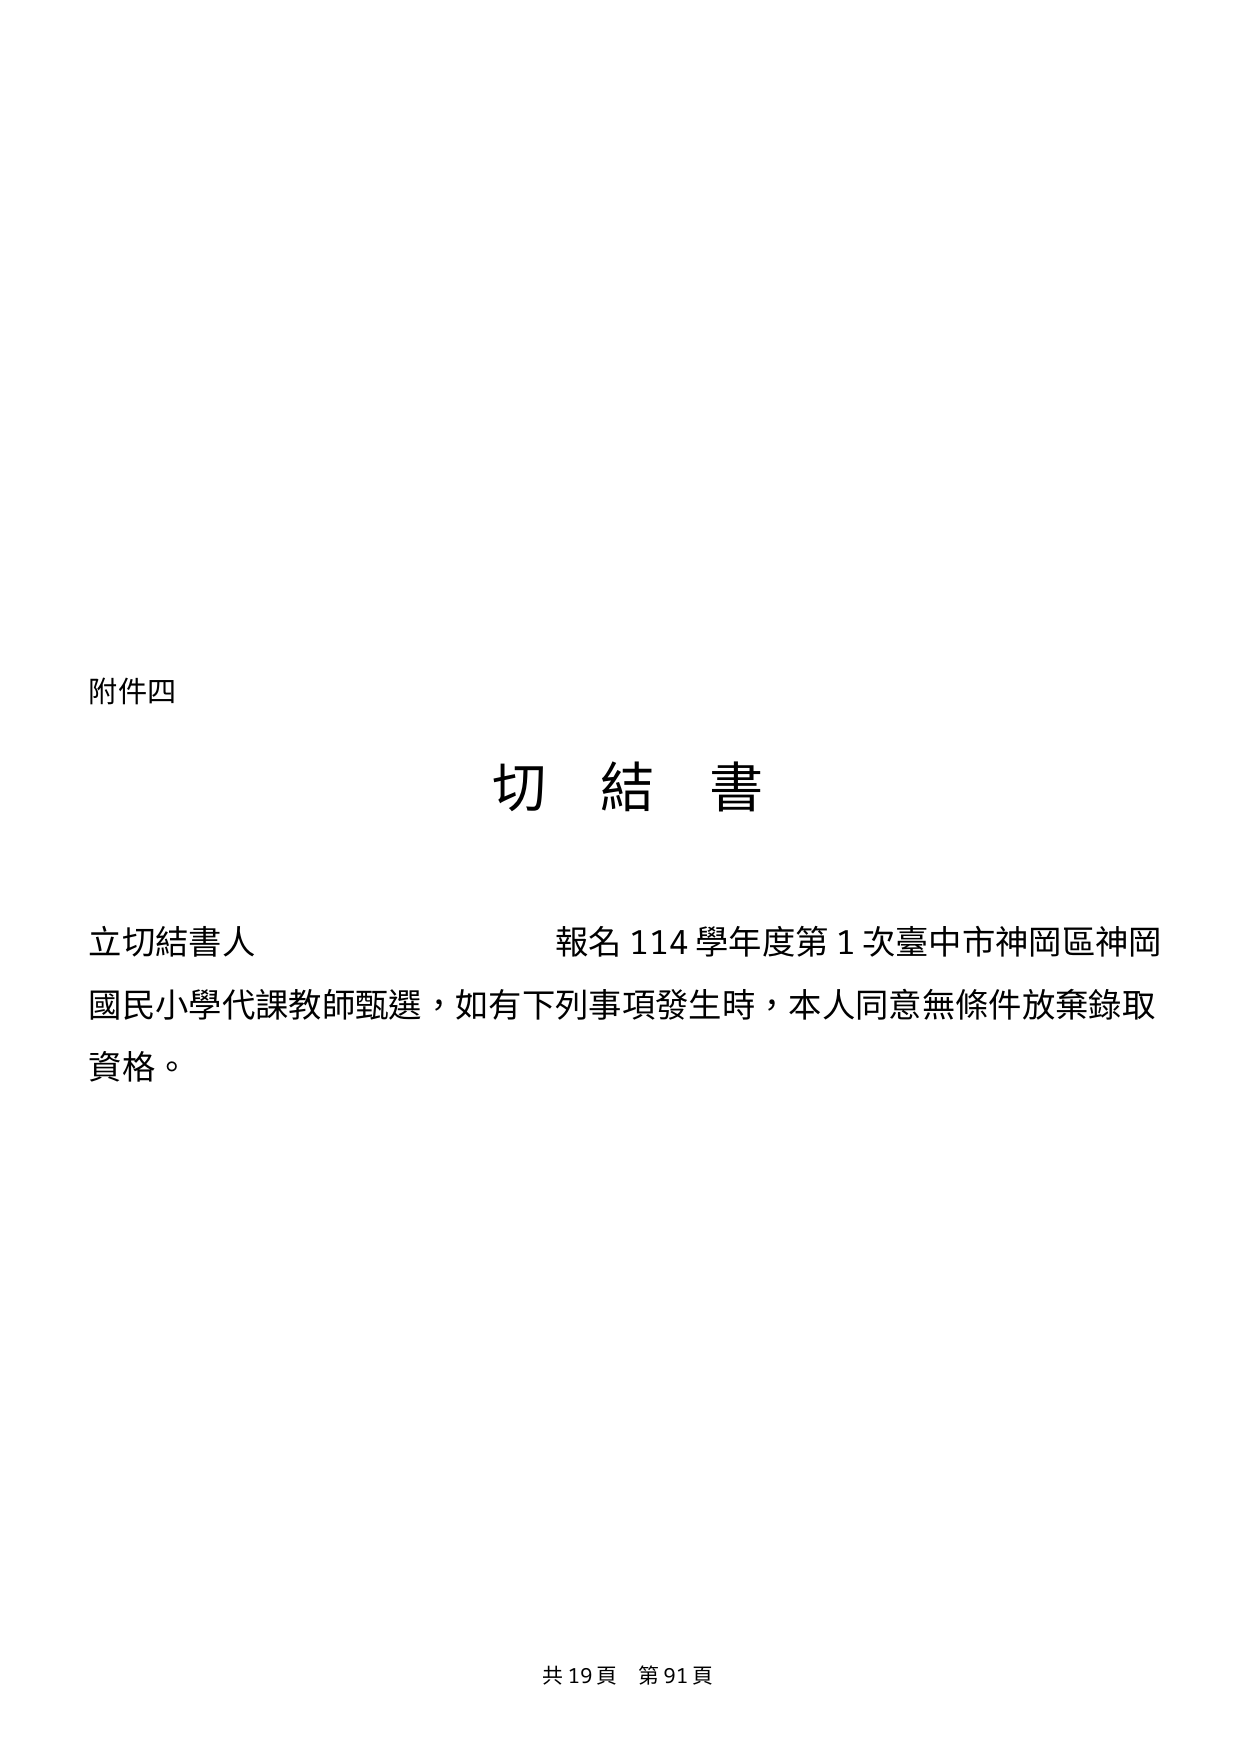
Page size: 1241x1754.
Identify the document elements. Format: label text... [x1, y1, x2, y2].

text 立切結書人 報名114學年度第1次臺中市神岡區神岡國民小學代課教師甄選，如有下列事項發生時，本人同意無條件放棄錄取資格。 [89, 898, 1167, 1086]
text 附件四 [89, 648, 1167, 711]
text 切 結 書 [89, 711, 1167, 836]
